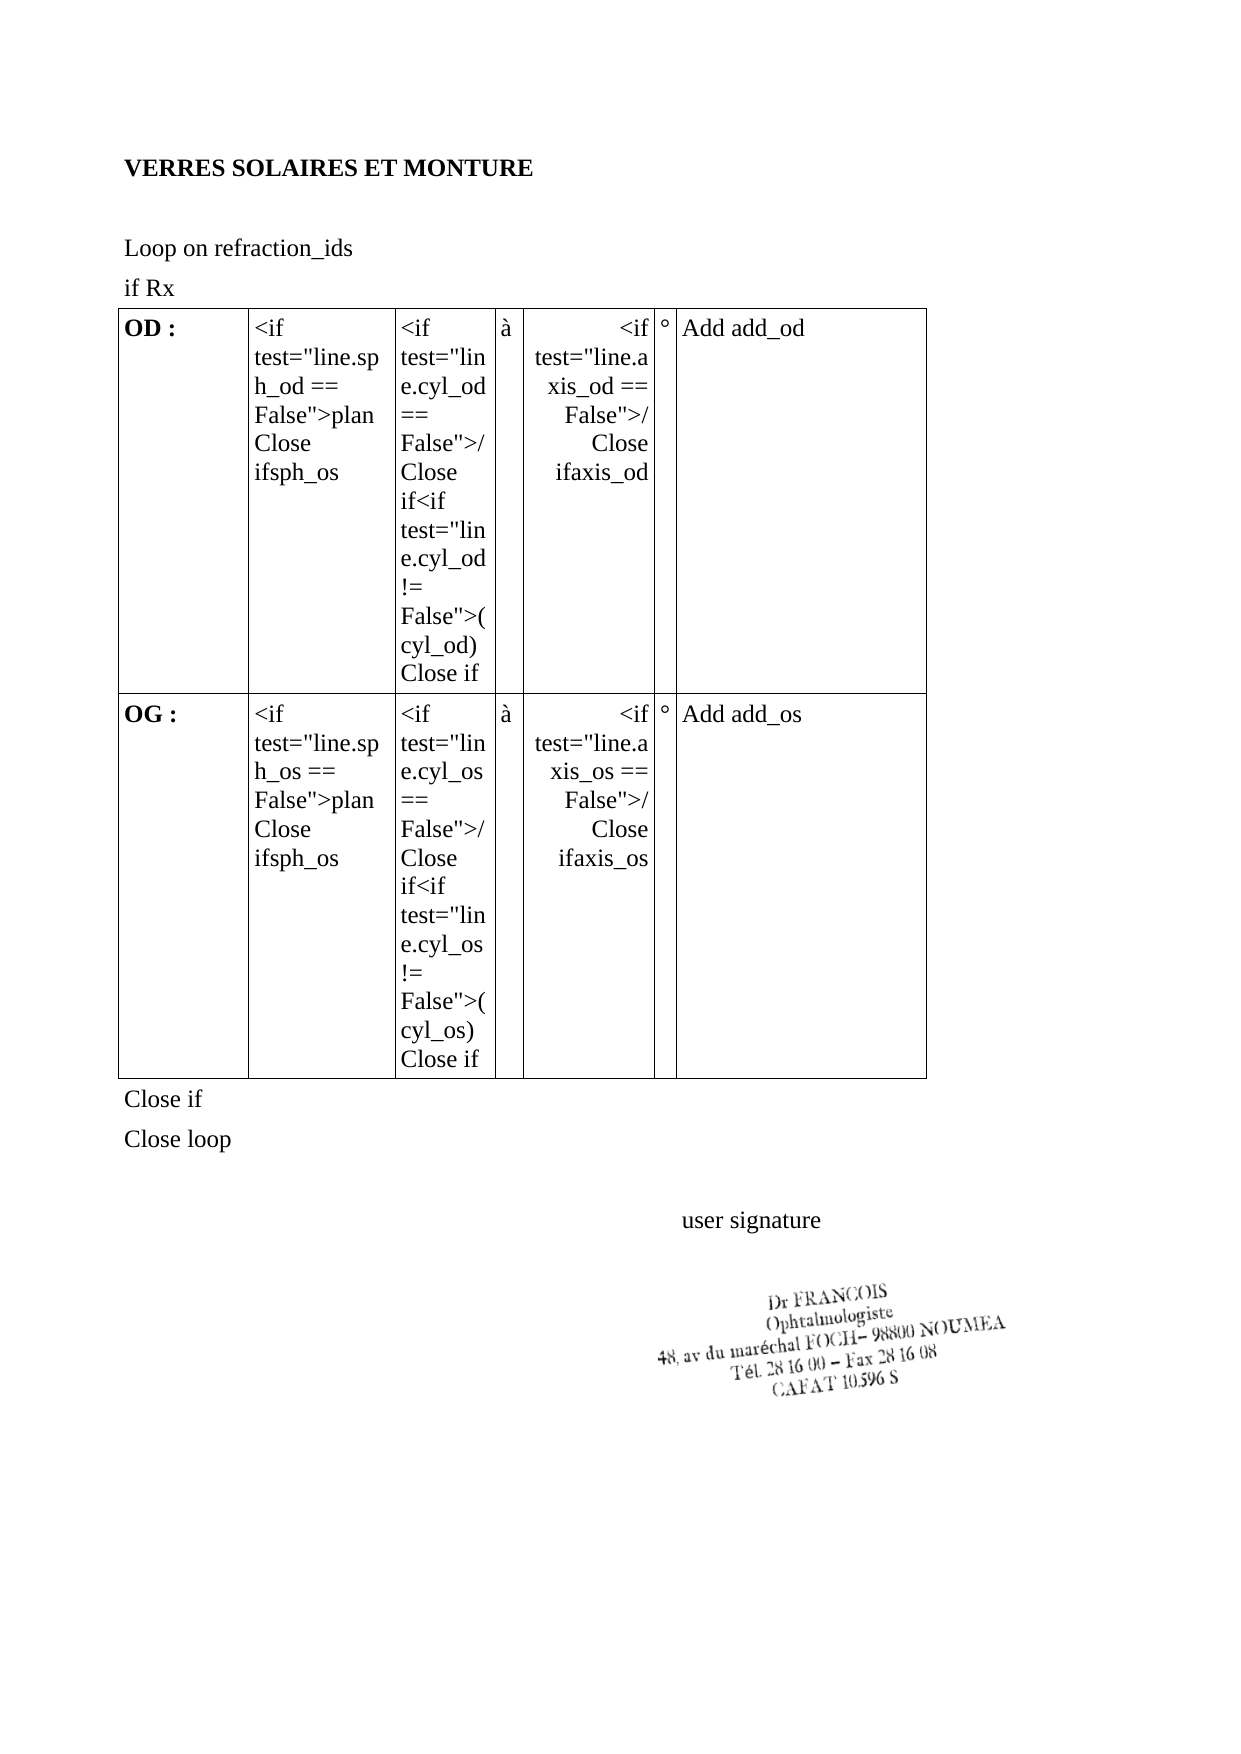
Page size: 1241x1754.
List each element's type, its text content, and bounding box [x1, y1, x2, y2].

table_cell [395, 1079, 495, 1119]
table_cell [249, 1199, 395, 1239]
table_cell [654, 227, 676, 267]
table_cell [676, 268, 926, 308]
table_cell Add add_od [677, 309, 926, 693]
table_cell [676, 1079, 926, 1119]
table_cell <if test="line.cyl_os == False">/Close if<if test="line.cyl_os != False">(cyl_os)Close if [396, 694, 495, 1078]
table_cell <if test="line.sph_od == False">planClose ifsph_os [249, 309, 395, 693]
table_cell <if test="line.axis_os == False">/Close ifaxis_os [524, 694, 654, 1078]
table_cell <if test="line.cyl_od == False">/Close if<if test="line.cyl_od != False">(cyl_od)Close if [396, 309, 495, 693]
table_cell [523, 1119, 654, 1159]
table_cell [395, 268, 495, 308]
table_cell [654, 1199, 676, 1239]
table_cell OG : [119, 694, 248, 1078]
table_cell [249, 1119, 395, 1159]
table_cell ° [655, 309, 676, 693]
table_cell [495, 1119, 523, 1159]
table_cell Add add_os [677, 694, 926, 1078]
table_cell [118, 187, 926, 227]
table_cell [676, 1159, 926, 1199]
table_cell [495, 268, 523, 308]
table_cell [523, 1159, 654, 1199]
table_cell [118, 1159, 248, 1199]
picture [657, 1283, 1006, 1397]
table_cell [118, 1199, 248, 1239]
table_cell OD : [119, 309, 248, 693]
table_cell [395, 227, 495, 267]
table_header VERRES SOLAIRES ET MONTURE [118, 147, 926, 187]
table_cell à [496, 309, 523, 693]
table_cell [249, 1159, 395, 1199]
table_cell [523, 227, 654, 267]
table_cell [495, 1159, 523, 1199]
table_cell Close loop [118, 1119, 248, 1159]
table_cell [395, 1199, 495, 1239]
table_cell [495, 227, 523, 267]
table_cell [654, 1159, 676, 1199]
table_cell [523, 1079, 654, 1119]
table_cell <if test="line.sph_os == False">planClose ifsph_os [249, 694, 395, 1078]
table_cell Loop on refraction_ids [118, 227, 395, 267]
table_cell <if test="line.axis_od == False">/Close ifaxis_od [524, 309, 654, 693]
table_cell Close if [118, 1079, 248, 1119]
table_cell [495, 1079, 523, 1119]
table_cell [495, 1199, 523, 1239]
table_cell ° [655, 694, 676, 1078]
table_cell [523, 268, 654, 308]
table_cell [654, 1119, 676, 1159]
table_cell [676, 227, 926, 267]
table_cell [523, 1199, 654, 1239]
table_cell [395, 1159, 495, 1199]
table_cell [249, 1079, 395, 1119]
table_cell [654, 268, 676, 308]
table_cell à [496, 694, 523, 1078]
table_cell user signature [676, 1199, 926, 1239]
table_cell [676, 1119, 926, 1159]
table_cell [654, 1079, 676, 1119]
table_cell if Rx [118, 268, 395, 308]
table_cell [395, 1119, 495, 1159]
